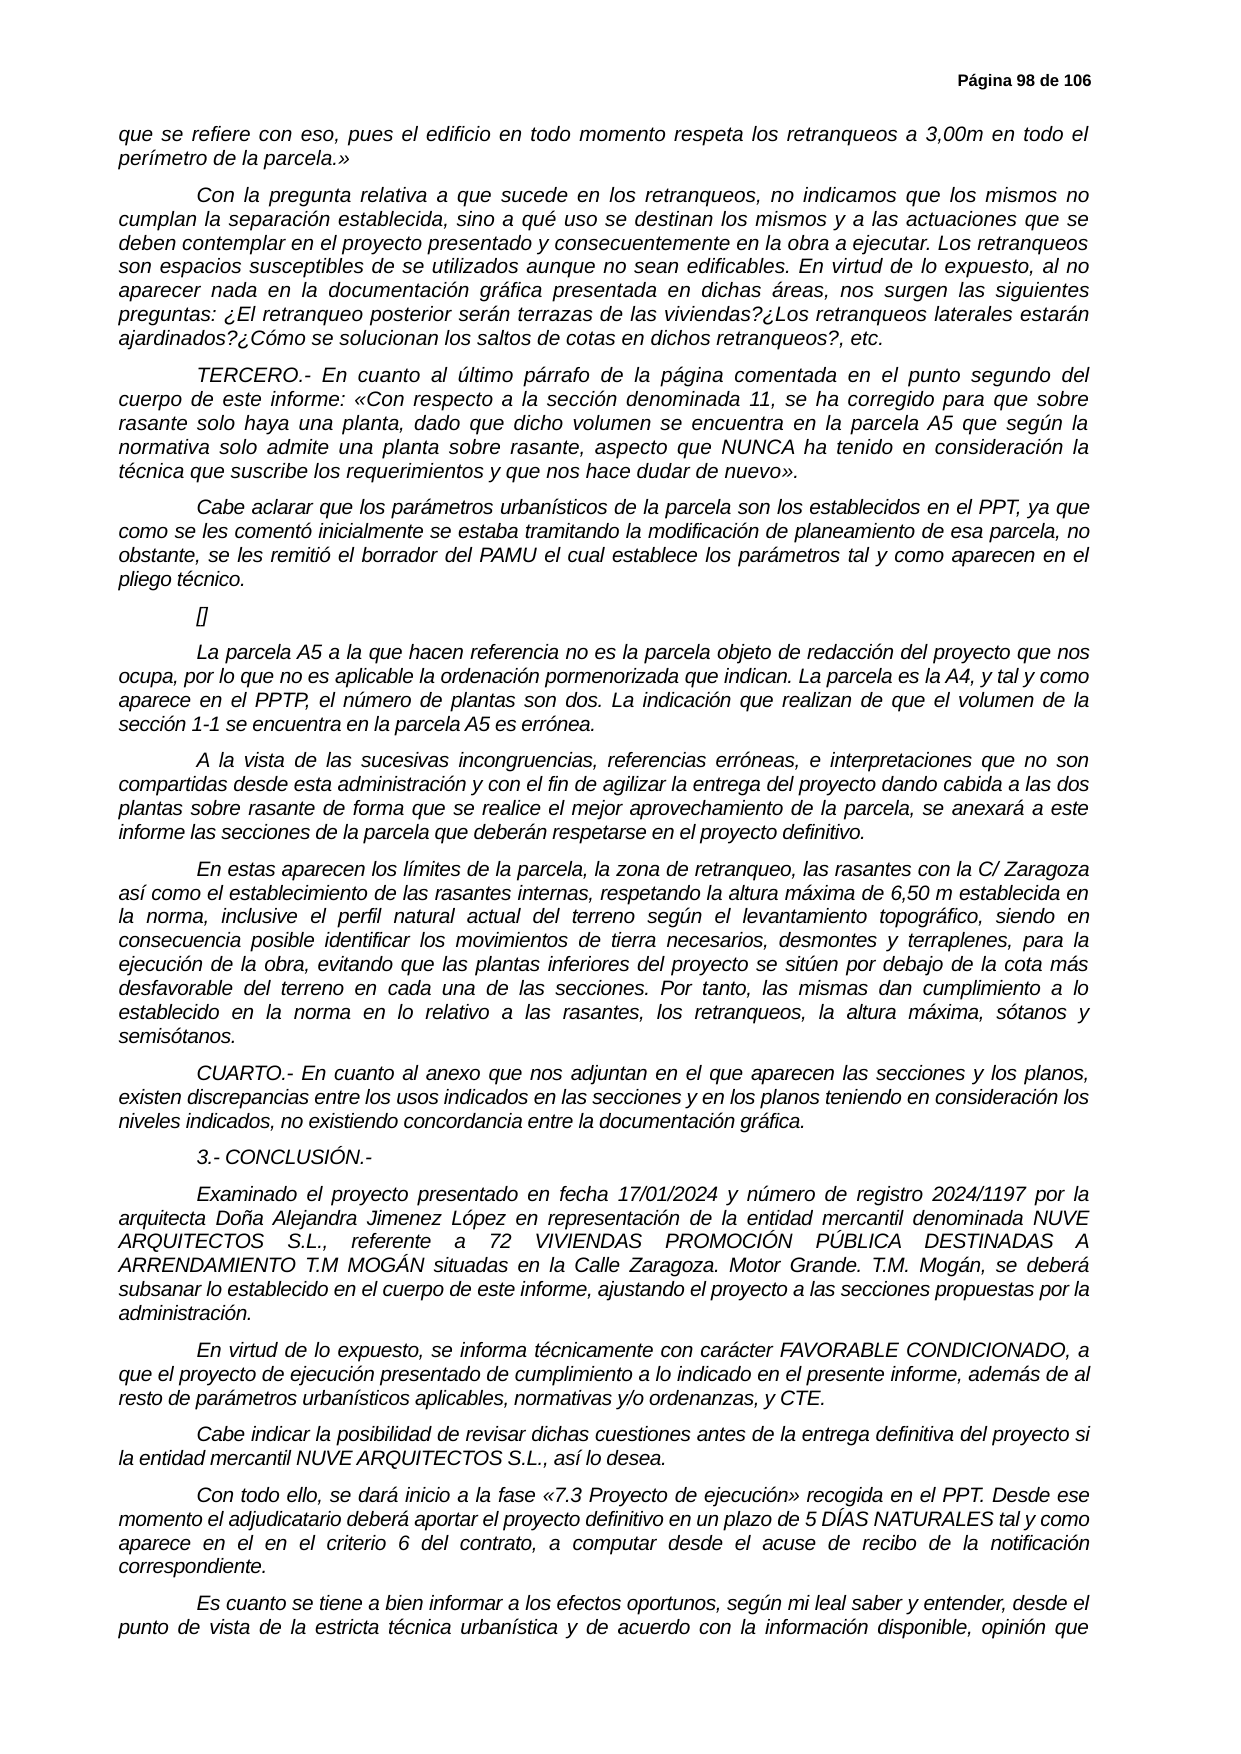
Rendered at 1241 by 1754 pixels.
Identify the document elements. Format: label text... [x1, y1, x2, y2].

text Cabe indicar la posibilidad de revisar dichas cuestiones antes de la entrega definitiva del proyecto si la entidad mercantil NUVE ARQUITECTOS S.L., así lo desea. [118, 1422, 1092, 1470]
text A la vista de las sucesivas incongruencias, referencias erróneas, e interpretaciones que no son compartidas desde esta administración y con el fin de agilizar la entrega del proyecto dando cabida a las dos plantas sobre rasante de forma que se realice el mejor aprovechamiento de la parcela, se anexará a este informe las secciones de la parcela que deberán respetarse en el proyecto definitivo. [118, 748, 1092, 844]
text [] [118, 603, 1092, 627]
text La parcela A5 a la que hacen referencia no es la parcela objeto de redacción del proyecto que nos ocupa, por lo que no es aplicable la ordenación pormenorizada que indican. La parcela es la A4, y tal y como aparece en el PPTP, el número de plantas son dos. La indicación que realizan de que el volumen de la sección 1-1 se encuentra en la parcela A5 es errónea. [118, 640, 1092, 736]
text Cabe aclarar que los parámetros urbanísticos de la parcela son los establecidos en el PPT, ya que como se les comentó inicialmente se estaba tramitando la modificación de planeamiento de esa parcela, no obstante, se les remitió el borrador del PAMU el cual establece los parámetros tal y como aparecen en el pliego técnico. [118, 495, 1092, 591]
text TERCERO.- En cuanto al último párrafo de la página comentada en el punto segundo del cuerpo de este informe: «Con respecto a la sección denominada 11, se ha corregido para que sobre rasante solo haya una planta, dado que dicho volumen se encuentra en la parcela A5 que según la normativa solo admite una planta sobre rasante, aspecto que NUNCA ha tenido en consideración la técnica que suscribe los requerimientos y que nos hace dudar de nuevo». [118, 363, 1092, 482]
text 3.- CONCLUSIÓN.- [118, 1145, 1092, 1169]
text Con todo ello, se dará inicio a la fase «7.3 Proyecto de ejecución» recogida en el PPT. Desde ese momento el adjudicatario deberá aportar el proyecto definitivo en un plazo de 5 DÍAS NATURALES tal y como aparece en el en el criterio 6 del contrato, a computar desde el acuse de recibo de la notificación correspondiente. [118, 1482, 1092, 1578]
text Con la pregunta relativa a que sucede en los retranqueos, no indicamos que los mismos no cumplan la separación establecida, sino a qué uso se destinan los mismos y a las actuaciones que se deben contemplar en el proyecto presentado y consecuentemente en la obra a ejecutar. Los retranqueos son espacios susceptibles de se utilizados aunque no sean edificables. En virtud de lo expuesto, al no aparecer nada en la documentación gráfica presentada en dichas áreas, nos surgen las siguientes preguntas: ¿El retranqueo posterior serán terrazas de las viviendas?¿Los retranqueos laterales estarán ajardinados?¿Cómo se solucionan los saltos de cotas en dichos retranqueos?, etc. [118, 182, 1092, 350]
text Es cuanto se tiene a bien informar a los efectos oportunos, según mi leal saber y entender, desde el punto de vista de la estricta técnica urbanística y de acuerdo con la información disponible, opinión que [118, 1591, 1092, 1639]
text CUARTO.- En cuanto al anexo que nos adjuntan en el que aparecen las secciones y los planos, existen discrepancias entre los usos indicados en las secciones y en los planos teniendo en consideración los niveles indicados, no existiendo concordancia entre la documentación gráfica. [118, 1061, 1092, 1132]
text que se refiere con eso, pues el edificio en todo momento respeta los retranqueos a 3,00m en todo el perímetro de la parcela.» [118, 122, 1092, 170]
text Examinado el proyecto presentado en fecha 17/01/2024 y número de registro 2024/1197 por la arquitecta Doña Alejandra Jimenez López en representación de la entidad mercantil denominada NUVE ARQUITECTOS S.L., referente a 72 VIVIENDAS PROMOCIÓN PÚBLICA DESTINADAS A ARRENDAMIENTO T.M MOGÁN situadas en la Calle Zaragoza. Motor Grande. T.M. Mogán, se deberá subsanar lo establecido en el cuerpo de este informe, ajustando el proyecto a las secciones propuestas por la administración. [118, 1181, 1092, 1325]
text En virtud de lo expuesto, se informa técnicamente con carácter FAVORABLE CONDICIONADO, a que el proyecto de ejecución presentado de cumplimiento a lo indicado en el presente informe, además de al resto de parámetros urbanísticos aplicables, normativas y/o ordenanzas, y CTE. [118, 1338, 1092, 1409]
text En estas aparecen los límites de la parcela, la zona de retranqueo, las rasantes con la C/ Zaragoza así como el establecimiento de las rasantes internas, respetando la altura máxima de 6,50 m establecida en la norma, inclusive el perfil natural actual del terreno según el levantamiento topográfico, siendo en consecuencia posible identificar los movimientos de tierra necesarios, desmontes y terraplenes, para la ejecución de la obra, evitando que las plantas inferiores del proyecto se sitúen por debajo de la cota más desfavorable del terreno en cada una de las secciones. Por tanto, las mismas dan cumplimiento a lo establecido en la norma en lo relativo a las rasantes, los retranqueos, la altura máxima, sótanos y semisótanos. [118, 856, 1092, 1048]
